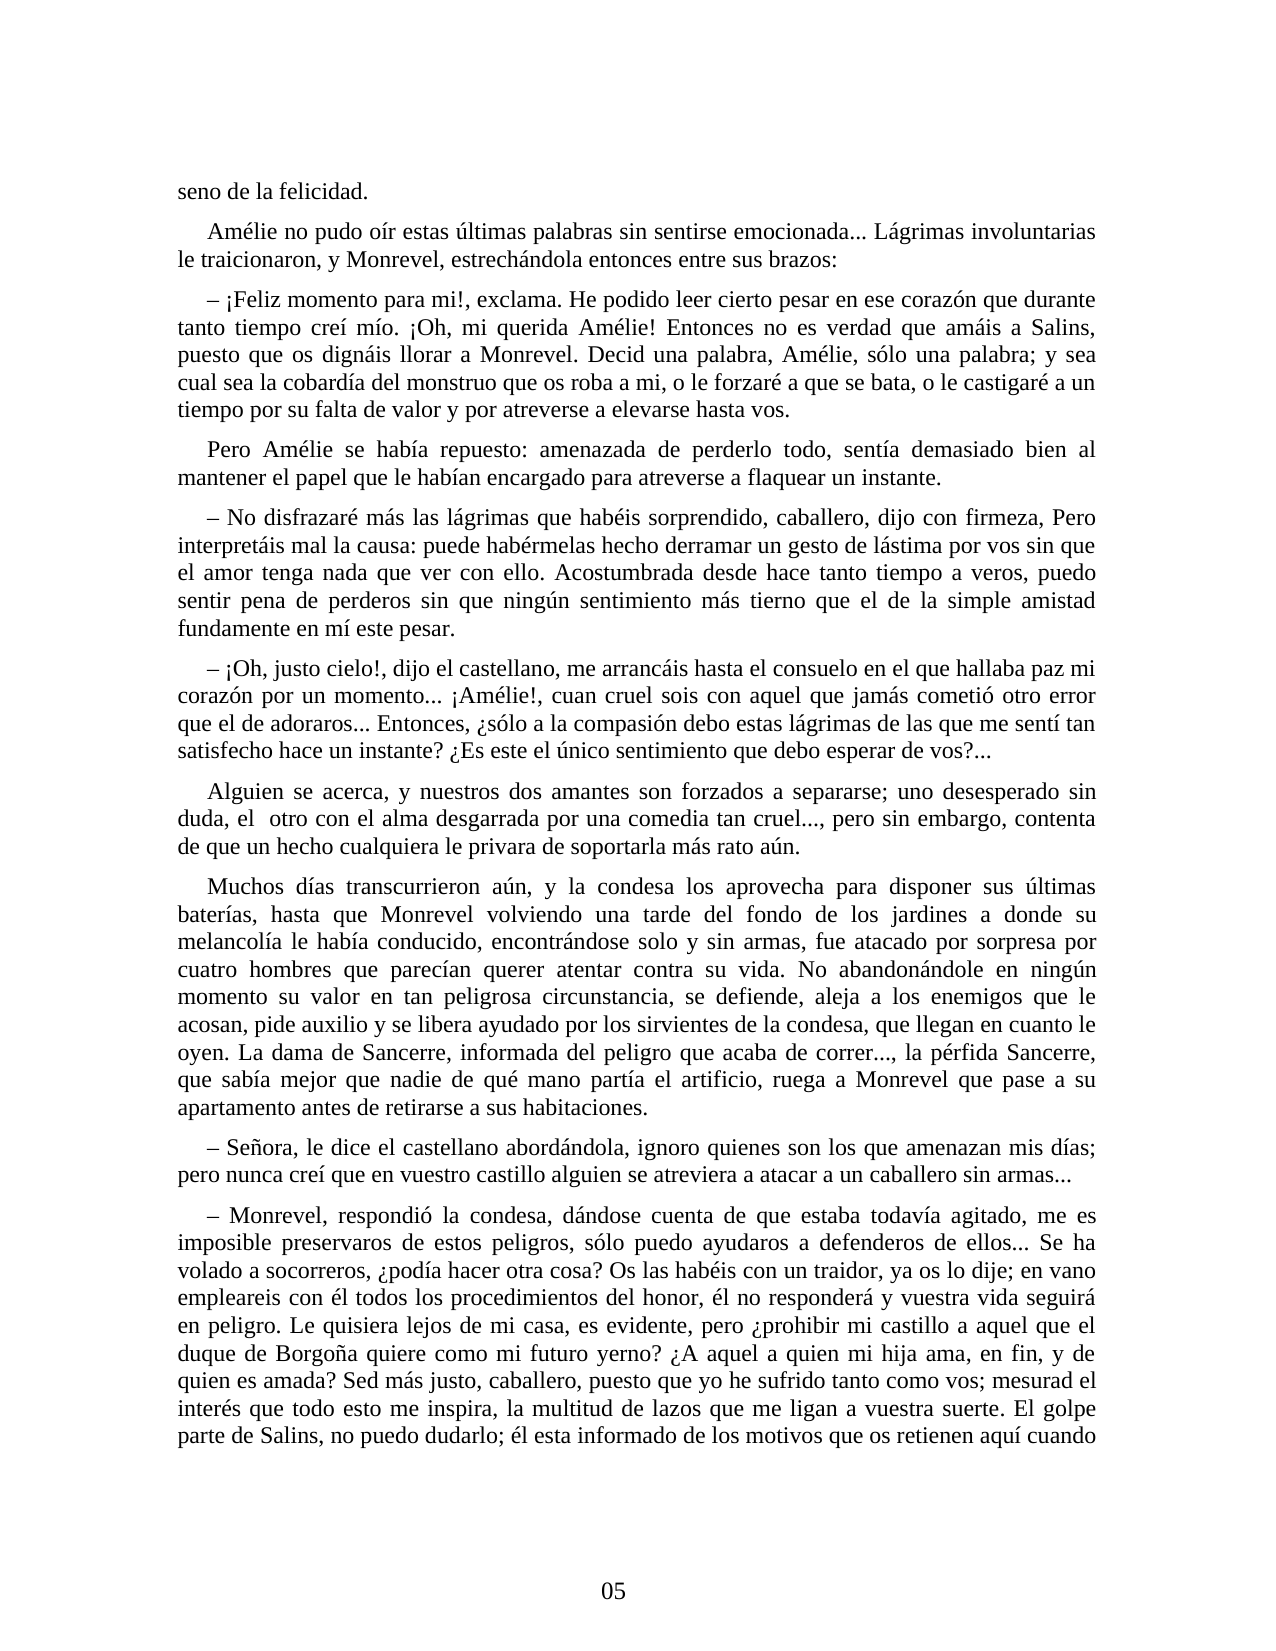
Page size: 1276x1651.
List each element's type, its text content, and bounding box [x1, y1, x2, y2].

text – ¡Oh, justo cielo!, dijo el castellano, me arrancáis hasta el consuelo en el que hallaba paz mi corazón por un momento... ¡Amélie!, cuan cruel sois con aquel que jamás cometió otro error que el de adoraros... Entonces, ¿sólo a la compasión debo estas lágrimas de las que me sentí tan satisfecho hace un instante? ¿Es este el único sentimiento que debo esperar de vos?... [177, 654, 1098, 764]
text – ¡Feliz momento para mi!, exclama. He podido leer cierto pesar en ese corazón que durante tanto tiempo creí mío. ¡Oh, mi querida Amélie! Entonces no es verdad que amáis a Salins, puesto que os dignáis llorar a Monrevel. Decid una palabra, Amélie, sólo una palabra; y sea cual sea la cobardía del monstruo que os roba a mi, o le forzaré a que se bata, o le castigaré a un tiempo por su falta de valor y por atreverse a elevarse hasta vos. [177, 285, 1098, 423]
text – Señora, le dice el castellano abordándola, ignoro quienes son los que amenazan mis días; pero nunca creí que en vuestro castillo alguien se atreviera a atacar a un caballero sin armas... [177, 1133, 1098, 1188]
text seno de la felicidad. [177, 177, 1098, 205]
text Pero Amélie se había repuesto: amenazada de perderlo todo, sentía demasiado bien al mantener el papel que le habían encargado para atreverse a flaquear un instante. [177, 436, 1098, 491]
text Amélie no pudo oír estas últimas palabras sin sentirse emocionada... Lágrimas involuntarias le traicionaron, y Monrevel, estrechándola entonces entre sus brazos: [177, 217, 1098, 272]
text – No disfrazaré más las lágrimas que habéis sorprendido, caballero, dijo con firmeza, Pero interpretáis mal la causa: puede habérmelas hecho derramar un gesto de lástima por vos sin que el amor tenga nada que ver con ello. Acostumbrada desde hace tanto tiempo a veros, puedo sentir pena de perderos sin que ningún sentimiento más tierno que el de la simple amistad fundamente en mí este pesar. [177, 503, 1098, 641]
text – Monrevel, respondió la condesa, dándose cuenta de que estaba todavía agitado, me es imposible preservaros de estos peligros, sólo puedo ayudaros a defenderos de ellos... Se ha volado a socorreros, ¿podía hacer otra cosa? Os las habéis con un traidor, ya os lo dije; en vano empleareis con él todos los procedimientos del honor, él no responderá y vuestra vida seguirá en peligro. Le quisiera lejos de mi casa, es evidente, pero ¿prohibir mi castillo a aquel que el duque de Borgoña quiere como mi futuro yerno? ¿A aquel a quien mi hija ama, en fin, y de quien es amada? Sed más justo, caballero, puesto que yo he sufrido tanto como vos; mesurad el interés que todo esto me inspira, la multitud de lazos que me ligan a vuestra suerte. El golpe parte de Salins, no puedo dudarlo; él esta informado de los motivos que os retienen aquí cuando [177, 1201, 1098, 1449]
text Alguien se acerca, y nuestros dos amantes son forzados a separarse; uno desesperado sin duda, el otro con el alma desgarrada por una comedia tan cruel..., pero sin embargo, contenta de que un hecho cualquiera le privara de soportarla más rato aún. [177, 777, 1098, 859]
text Muchos días transcurrieron aún, y la condesa los aprovecha para disponer sus últimas baterías, hasta que Monrevel volviendo una tarde del fondo de los jardines a donde su melancolía le había conducido, encontrándose solo y sin armas, fue atacado por sorpresa por cuatro hombres que parecían querer atentar contra su vida. No abandonándole en ningún momento su valor en tan peligrosa circunstancia, se defiende, aleja a los enemigos que le acosan, pide auxilio y se libera ayudado por los sirvientes de la condesa, que llegan en cuanto le oyen. La dama de Sancerre, informada del peligro que acaba de correr..., la pérfida Sancerre, que sabía mejor que nadie de qué mano partía el artificio, ruega a Monrevel que pase a su apartamento antes de retirarse a sus habitaciones. [177, 872, 1098, 1120]
